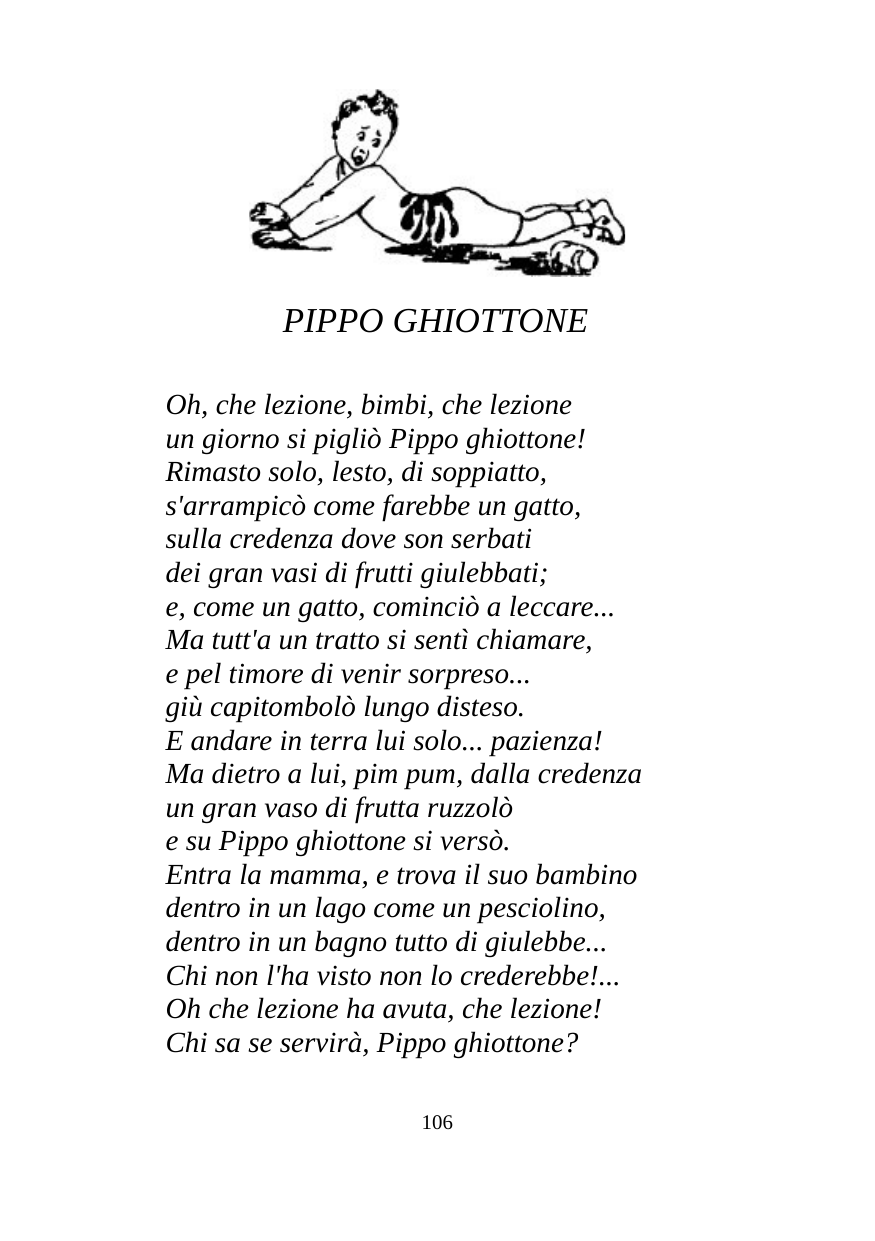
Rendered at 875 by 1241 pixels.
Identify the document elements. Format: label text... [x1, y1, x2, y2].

picture [248, 89, 625, 277]
subtitle PIPPO GHIOTTONE [106, 277, 768, 340]
text Oh, che lezione, bimbi, che lezione un giorno si pigliò Pippo ghiottone! Rimasto solo, lesto, di soppiatto, s'arrampicò come farebbe un gatto, sulla credenza dove son serbati dei gran vasi di frutti giulebbati; e, come un gatto, cominciò a leccare... Ma tutt'a un tratto si sentì chiamare, e pel timore di venir sorpreso... giù capitombolò lungo disteso. E andare in terra lui solo... pazienza! Ma dietro a lui, pim pum, dalla credenza un gran vaso di frutta ruzzolò e su Pippo ghiottone si versò. Entra la mamma, e trova il suo bambino dentro in un lago come un pesciolino, dentro in un bagno tutto di giulebbe... Chi non l'ha visto non lo crederebbe!... Oh che lezione ha avuta, che lezione! Chi sa se servirà, Pippo ghiottone? [165, 387, 768, 1058]
